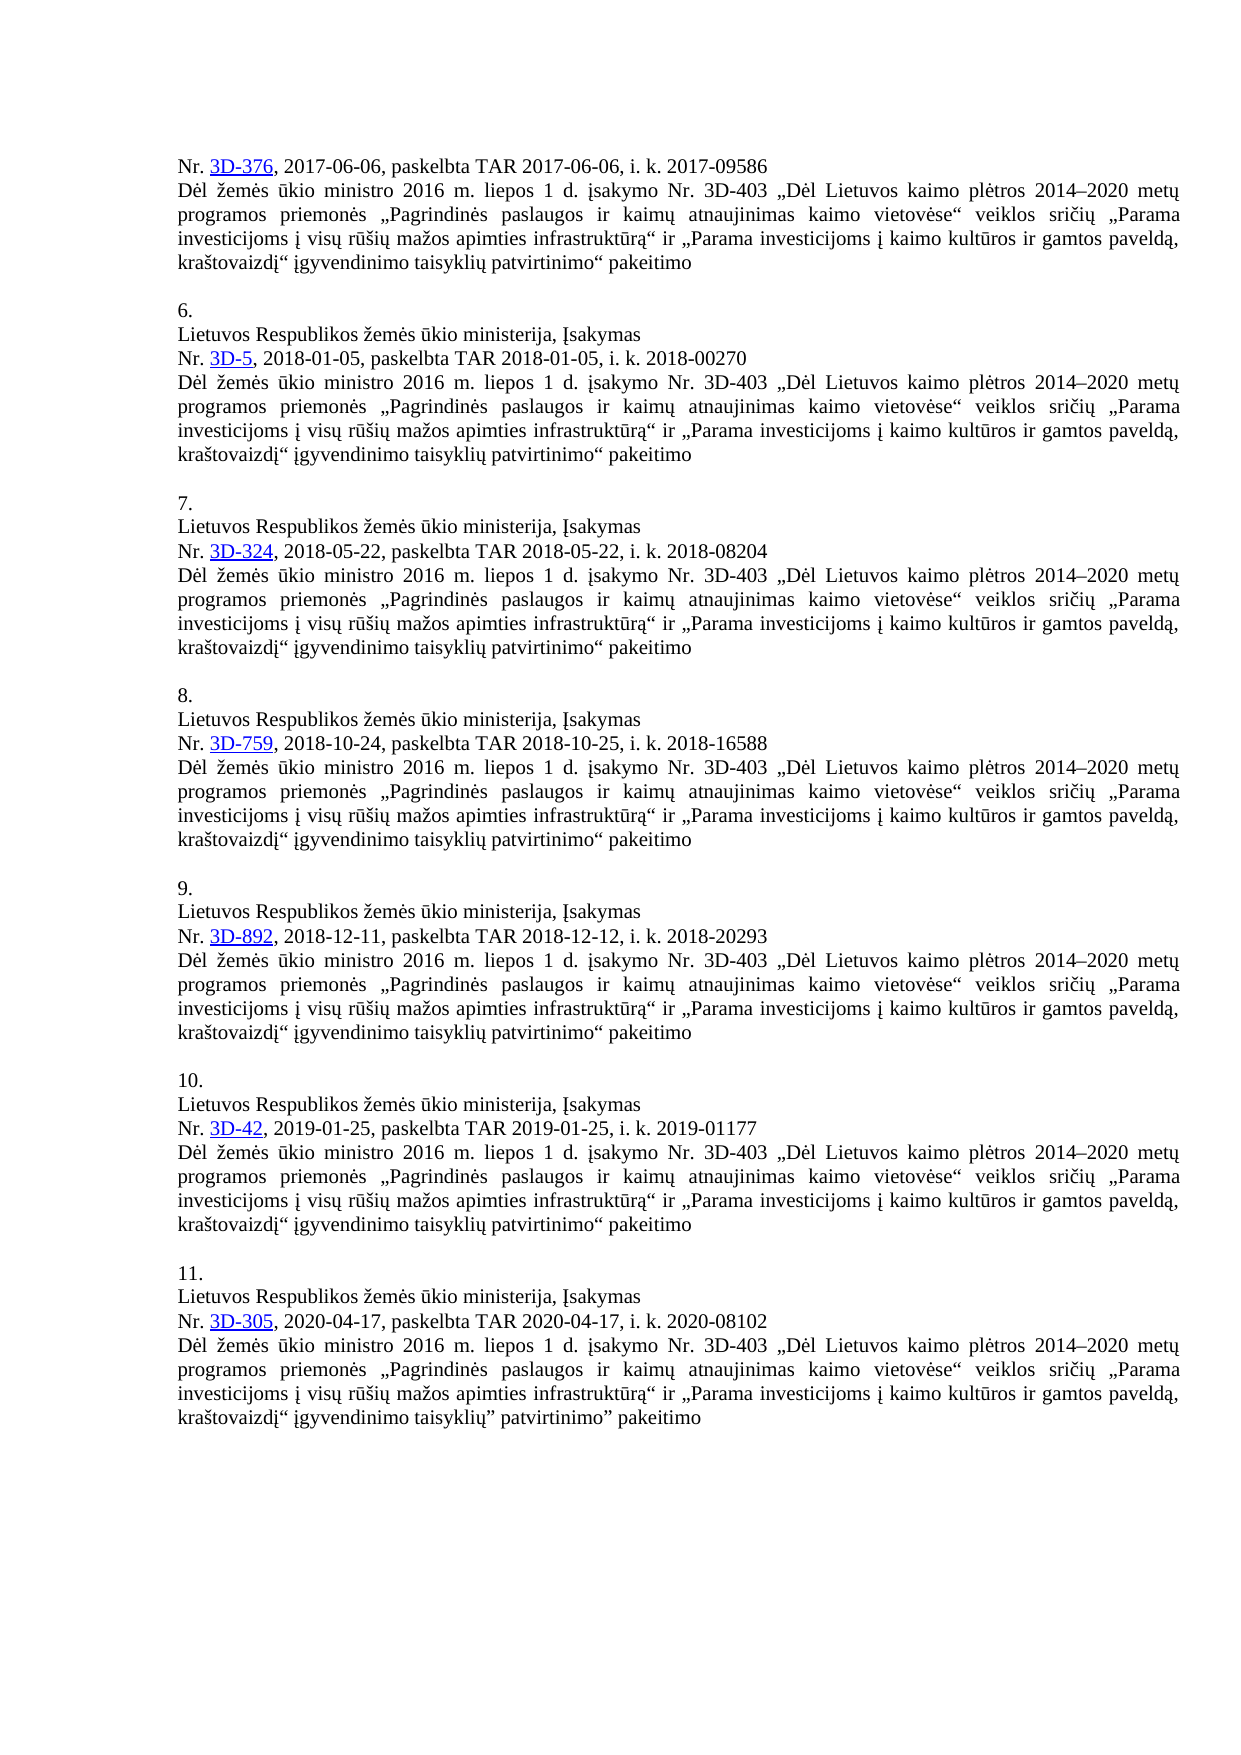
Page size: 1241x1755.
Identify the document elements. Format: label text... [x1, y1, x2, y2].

text Dėl žemės ūkio ministro 2016 m. liepos 1 d. įsakymo Nr. 3D-403 „Dėl Lietuvos kaimo plėtros 2014–2020 metų programos priemonės „Pagrindinės paslaugos ir kaimų atnaujinimas kaimo vietovėse“ veiklos sričių „Parama investicijoms į visų rūšių mažos apimties infrastruktūrą“ ir „Parama investicijoms į kaimo kultūros ir gamtos paveldą, kraštovaizdį“ įgyvendinimo taisyklių patvirtinimo“ pakeitimo [177, 370, 1181, 466]
text Lietuvos Respublikos žemės ūkio ministerija, Įsakymas [177, 899, 1181, 923]
text Lietuvos Respublikos žemės ūkio ministerija, Įsakymas [177, 322, 1181, 346]
text 10. [177, 1068, 1181, 1092]
text Nr. 3D-376, 2017-06-06, paskelbta TAR 2017-06-06, i. k. 2017-09586 [177, 153, 1181, 178]
text Lietuvos Respublikos žemės ūkio ministerija, Įsakymas [177, 1092, 1181, 1116]
text Dėl žemės ūkio ministro 2016 m. liepos 1 d. įsakymo Nr. 3D-403 „Dėl Lietuvos kaimo plėtros 2014–2020 metų programos priemonės „Pagrindinės paslaugos ir kaimų atnaujinimas kaimo vietovėse“ veiklos sričių „Parama investicijoms į visų rūšių mažos apimties infrastruktūrą“ ir „Parama investicijoms į kaimo kultūros ir gamtos paveldą, kraštovaizdį“ įgyvendinimo taisyklių patvirtinimo“ pakeitimo [177, 755, 1181, 851]
text 8. [177, 683, 1181, 707]
text Lietuvos Respublikos žemės ūkio ministerija, Įsakymas [177, 707, 1181, 731]
text Dėl žemės ūkio ministro 2016 m. liepos 1 d. įsakymo Nr. 3D-403 „Dėl Lietuvos kaimo plėtros 2014–2020 metų programos priemonės „Pagrindinės paslaugos ir kaimų atnaujinimas kaimo vietovėse“ veiklos sričių „Parama investicijoms į visų rūšių mažos apimties infrastruktūrą“ ir „Parama investicijoms į kaimo kultūros ir gamtos paveldą, kraštovaizdį“ įgyvendinimo taisyklių patvirtinimo“ pakeitimo [177, 948, 1181, 1044]
text 9. [177, 875, 1181, 899]
text Nr. 3D-892, 2018-12-11, paskelbta TAR 2018-12-12, i. k. 2018-20293 [177, 923, 1181, 948]
text Dėl žemės ūkio ministro 2016 m. liepos 1 d. įsakymo Nr. 3D-403 „Dėl Lietuvos kaimo plėtros 2014–2020 metų programos priemonės „Pagrindinės paslaugos ir kaimų atnaujinimas kaimo vietovėse“ veiklos sričių „Parama investicijoms į visų rūšių mažos apimties infrastruktūrą“ ir „Parama investicijoms į kaimo kultūros ir gamtos paveldą, kraštovaizdį“ įgyvendinimo taisyklių patvirtinimo“ pakeitimo [177, 1140, 1181, 1236]
text Nr. 3D-305, 2020-04-17, paskelbta TAR 2020-04-17, i. k. 2020-08102 [177, 1308, 1181, 1333]
text Nr. 3D-42, 2019-01-25, paskelbta TAR 2019-01-25, i. k. 2019-01177 [177, 1116, 1181, 1140]
text Nr. 3D-5, 2018-01-05, paskelbta TAR 2018-01-05, i. k. 2018-00270 [177, 346, 1181, 370]
text Dėl žemės ūkio ministro 2016 m. liepos 1 d. įsakymo Nr. 3D-403 „Dėl Lietuvos kaimo plėtros 2014–2020 metų programos priemonės „Pagrindinės paslaugos ir kaimų atnaujinimas kaimo vietovėse“ veiklos sričių „Parama investicijoms į visų rūšių mažos apimties infrastruktūrą“ ir „Parama investicijoms į kaimo kultūros ir gamtos paveldą, kraštovaizdį“ įgyvendinimo taisyklių patvirtinimo“ pakeitimo [177, 563, 1181, 659]
text Dėl žemės ūkio ministro 2016 m. liepos 1 d. įsakymo Nr. 3D-403 „Dėl Lietuvos kaimo plėtros 2014–2020 metų programos priemonės „Pagrindinės paslaugos ir kaimų atnaujinimas kaimo vietovėse“ veiklos sričių „Parama investicijoms į visų rūšių mažos apimties infrastruktūrą“ ir „Parama investicijoms į kaimo kultūros ir gamtos paveldą, kraštovaizdį“ įgyvendinimo taisyklių patvirtinimo“ pakeitimo [177, 178, 1181, 274]
text 6. [177, 298, 1181, 322]
text 11. [177, 1260, 1181, 1284]
text 7. [177, 490, 1181, 514]
text Lietuvos Respublikos žemės ūkio ministerija, Įsakymas [177, 1284, 1181, 1308]
text Lietuvos Respublikos žemės ūkio ministerija, Įsakymas [177, 514, 1181, 538]
text Nr. 3D-759, 2018-10-24, paskelbta TAR 2018-10-25, i. k. 2018-16588 [177, 731, 1181, 755]
text Dėl žemės ūkio ministro 2016 m. liepos 1 d. įsakymo Nr. 3D-403 „Dėl Lietuvos kaimo plėtros 2014–2020 metų programos priemonės „Pagrindinės paslaugos ir kaimų atnaujinimas kaimo vietovėse“ veiklos sričių „Parama investicijoms į visų rūšių mažos apimties infrastruktūrą“ ir „Parama investicijoms į kaimo kultūros ir gamtos paveldą, kraštovaizdį“ įgyvendinimo taisyklių” patvirtinimo” pakeitimo [177, 1333, 1181, 1429]
text Nr. 3D-324, 2018-05-22, paskelbta TAR 2018-05-22, i. k. 2018-08204 [177, 538, 1181, 563]
